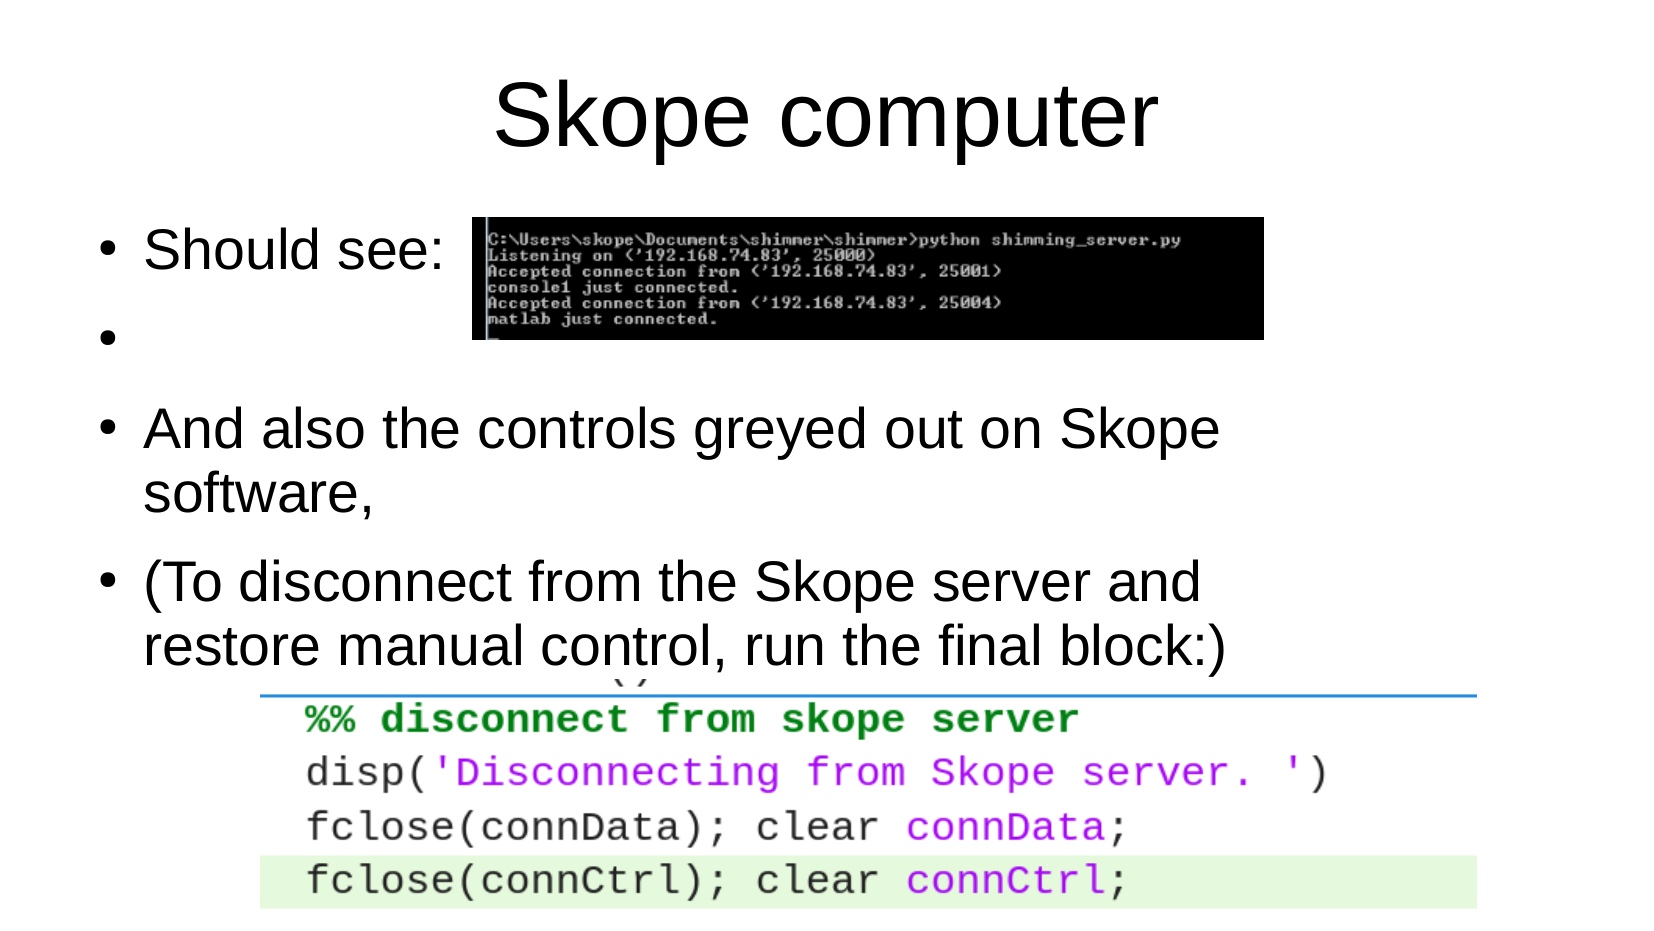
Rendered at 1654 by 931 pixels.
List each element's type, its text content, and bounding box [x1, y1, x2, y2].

picture [260, 679, 1477, 923]
list Should see: And also the controls greyed out on Skope software, (To disconnect from the Skope server and restore manual control, run the final block:) [82, 217, 1388, 680]
title Skope computer [82, 37, 1571, 193]
picture [472, 217, 1264, 340]
